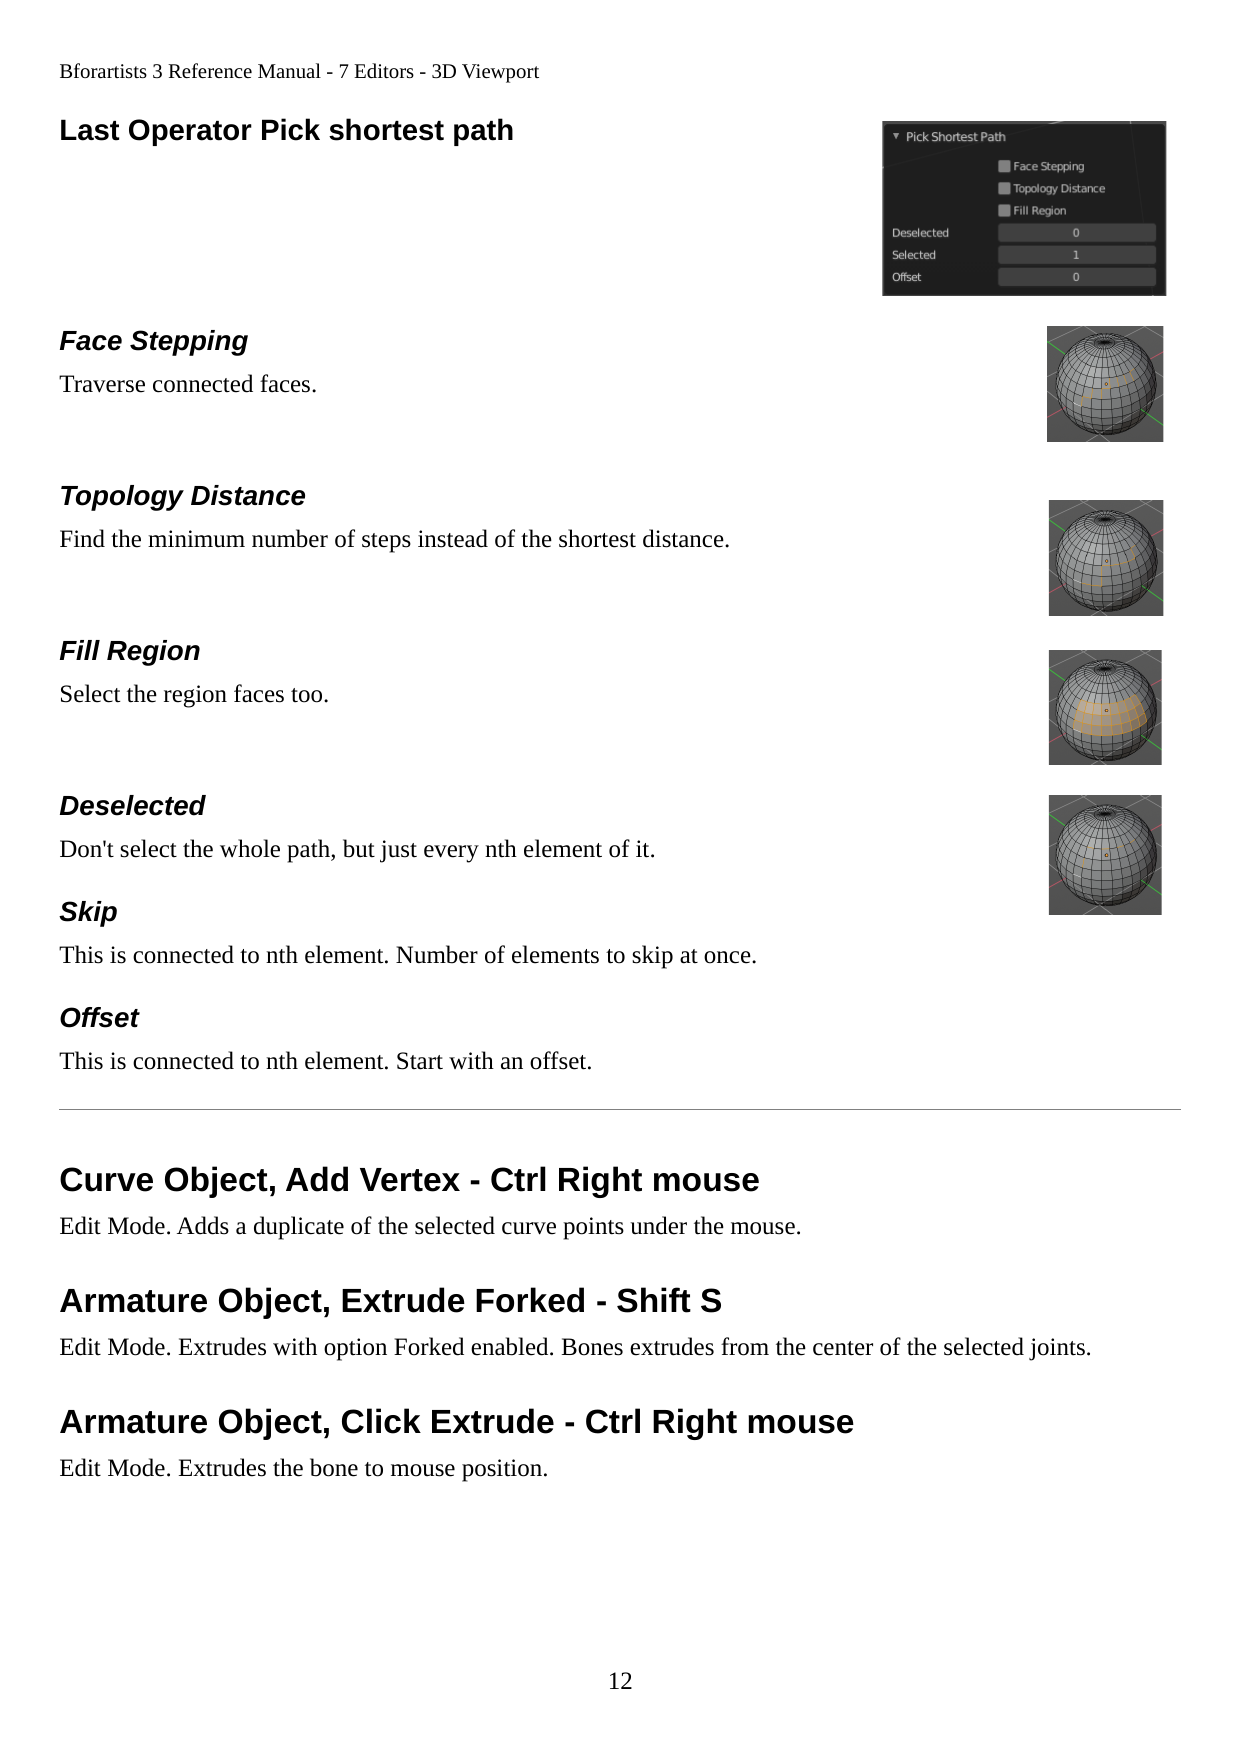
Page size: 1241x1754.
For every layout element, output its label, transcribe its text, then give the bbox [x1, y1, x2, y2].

picture [1048, 650, 1162, 765]
subtitle Deselected [59, 789, 1181, 821]
text Find the minimum number of steps instead of the shortest distance. [59, 524, 1048, 553]
subtitle Armature Object, Click Extrude - Ctrl Right mouse [59, 1402, 1181, 1441]
picture [882, 121, 1167, 296]
text Select the region faces too. [59, 679, 1048, 708]
text Don't select the whole path, but just every nth element of it. [59, 834, 1048, 863]
text Traverse connected faces. [59, 369, 1047, 398]
picture [1048, 500, 1164, 616]
text Edit Mode. Extrudes the bone to mouse position. [59, 1453, 1181, 1482]
text Edit Mode. Extrudes with option Forked enabled. Bones extrudes from the center of the selected joints. [59, 1332, 1181, 1361]
text This is connected to nth element. Start with an offset. [59, 1046, 1181, 1074]
subtitle Last Operator Pick shortest path [59, 113, 1181, 146]
subtitle Curve Object, Add Vertex - Ctrl Right mouse [59, 1160, 1181, 1198]
subtitle Skip [59, 895, 1181, 927]
subtitle Fill Region [59, 634, 1181, 666]
picture [1047, 326, 1164, 442]
subtitle Face Stepping [59, 324, 1181, 356]
text This is connected to nth element. Number of elements to skip at once. [59, 940, 1181, 968]
subtitle Offset [59, 1001, 1181, 1033]
picture [1048, 795, 1162, 915]
subtitle Topology Distance [59, 479, 1181, 511]
text Edit Mode. Adds a duplicate of the selected curve points under the mouse. [59, 1211, 1181, 1240]
subtitle Armature Object, Extrude Forked - Shift S [59, 1281, 1181, 1319]
